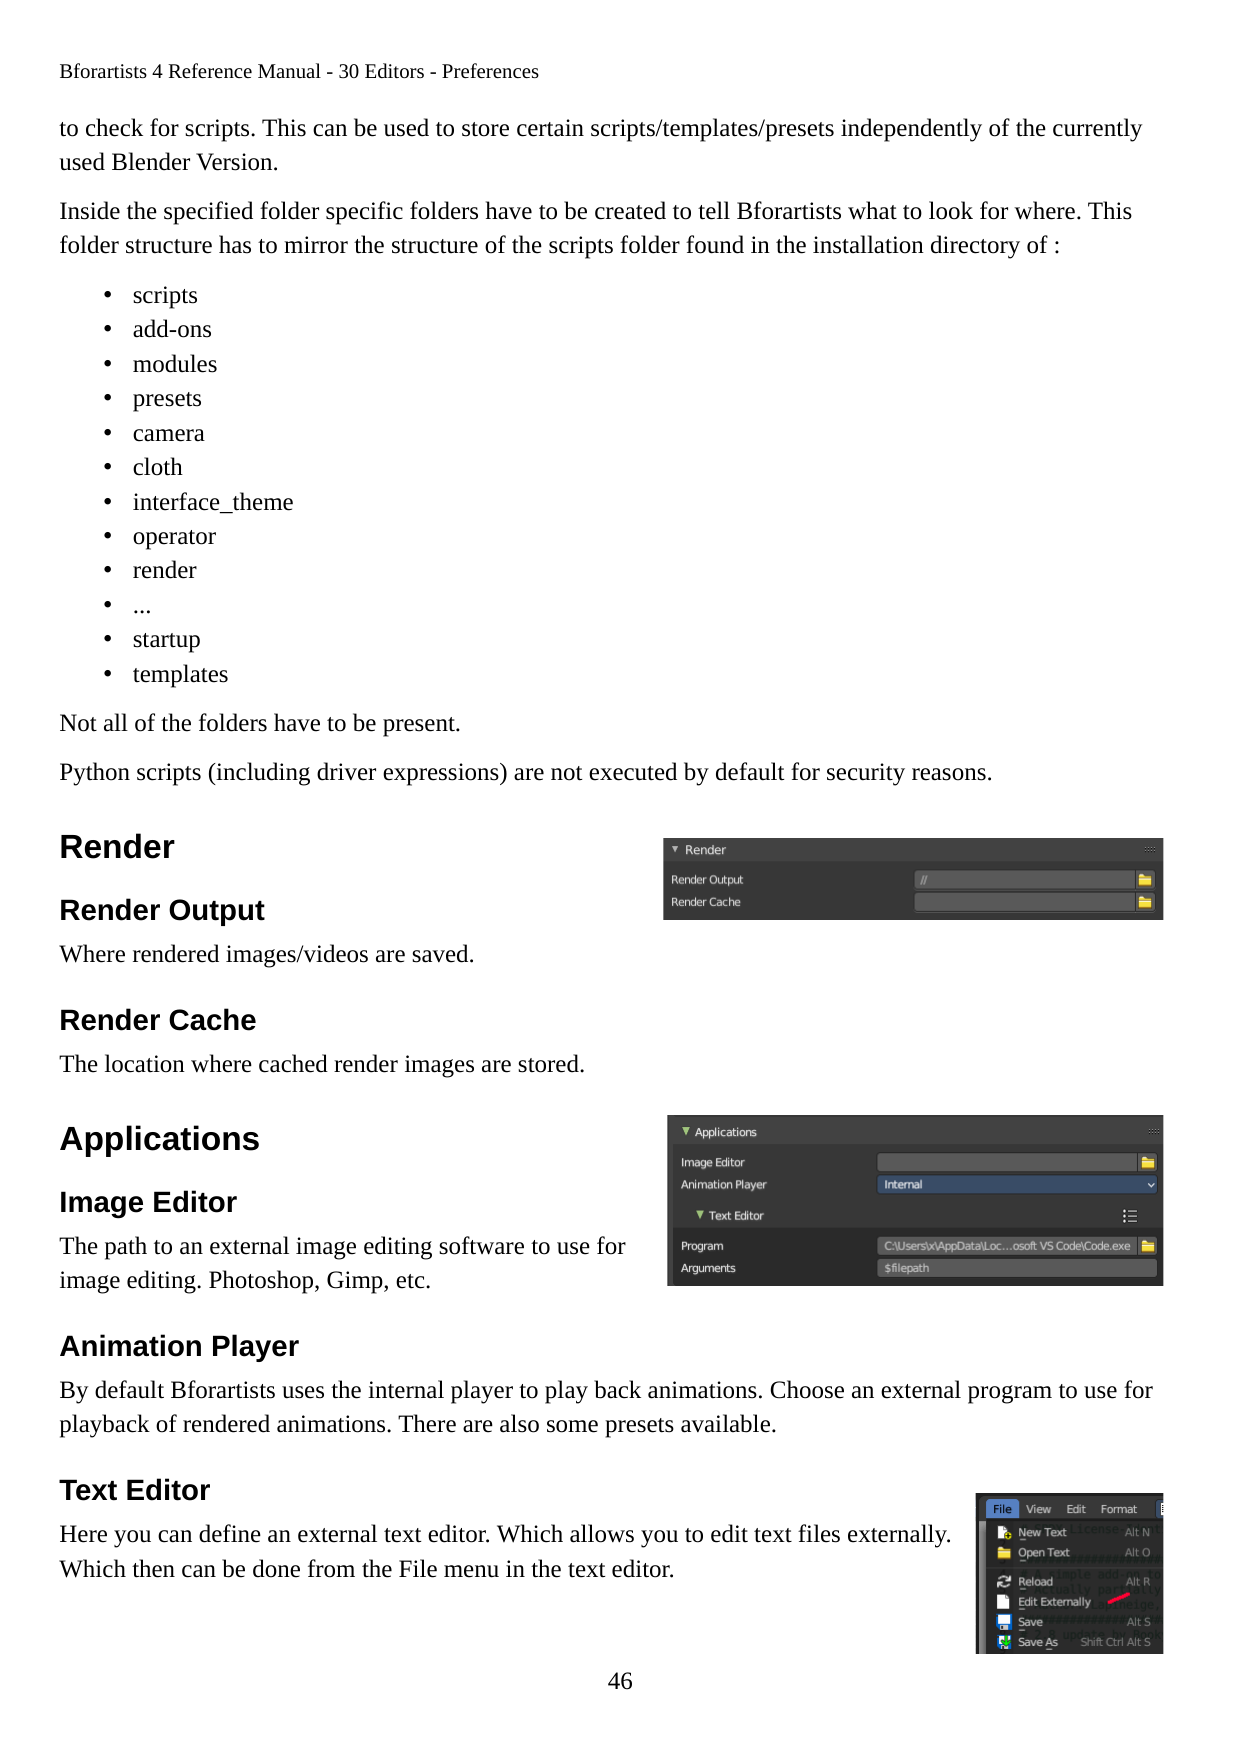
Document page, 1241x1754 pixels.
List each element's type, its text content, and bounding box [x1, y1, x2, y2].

subtitle Animation Player [59, 1329, 1181, 1363]
subtitle Render Output [59, 893, 1181, 926]
list add-ons [103, 314, 1181, 343]
picture [667, 1115, 1164, 1286]
picture [663, 838, 1164, 920]
list ... [103, 590, 1181, 619]
subtitle Render [59, 827, 1181, 866]
subtitle [1164, 1119, 1181, 1157]
list cloth [103, 452, 1181, 481]
subtitle [1164, 1184, 1181, 1218]
subtitle Render Cache [59, 1003, 1181, 1036]
list interface_theme [103, 487, 1181, 515]
list presets [103, 383, 1181, 412]
list templates [103, 659, 1181, 688]
list scripts [103, 280, 1181, 308]
list render [103, 556, 1181, 584]
subtitle Applications [59, 1119, 667, 1157]
text Where rendered images/videos are saved. [59, 939, 1181, 968]
text Python scripts (including driver expressions) are not executed by default for security reasons. [59, 757, 1181, 786]
text Here you can define an external text editor. Which allows you to edit text files externally. Which then can be done from the File menu in the text editor. [59, 1519, 975, 1583]
text The location where cached render images are stored. [59, 1049, 1181, 1078]
picture [975, 1493, 1164, 1654]
list operator [103, 521, 1181, 550]
text The path to an external image editing software to use for image editing. Photoshop, Gimp, etc. [59, 1231, 1181, 1294]
text Inside the specified folder specific folders have to be created to tell Bforartists what to look for where. This folder structure has to mirror the structure of the scripts folder found in the installation directory of : [59, 196, 1181, 259]
text By default Bforartists uses the internal player to play back animations. Choose an external program to use for playback of rendered animations. There are also some presets available. [59, 1375, 1181, 1438]
list startup [103, 624, 1181, 653]
subtitle Image Editor [59, 1184, 667, 1218]
text to check for scripts. This can be used to store certain scripts/templates/presets independently of the currently used Blender Version. [59, 113, 1181, 176]
list modules [103, 349, 1181, 377]
text Not all of the folders have to be present. [59, 708, 1181, 737]
subtitle Text Editor [59, 1473, 1181, 1507]
list camera [103, 418, 1181, 446]
